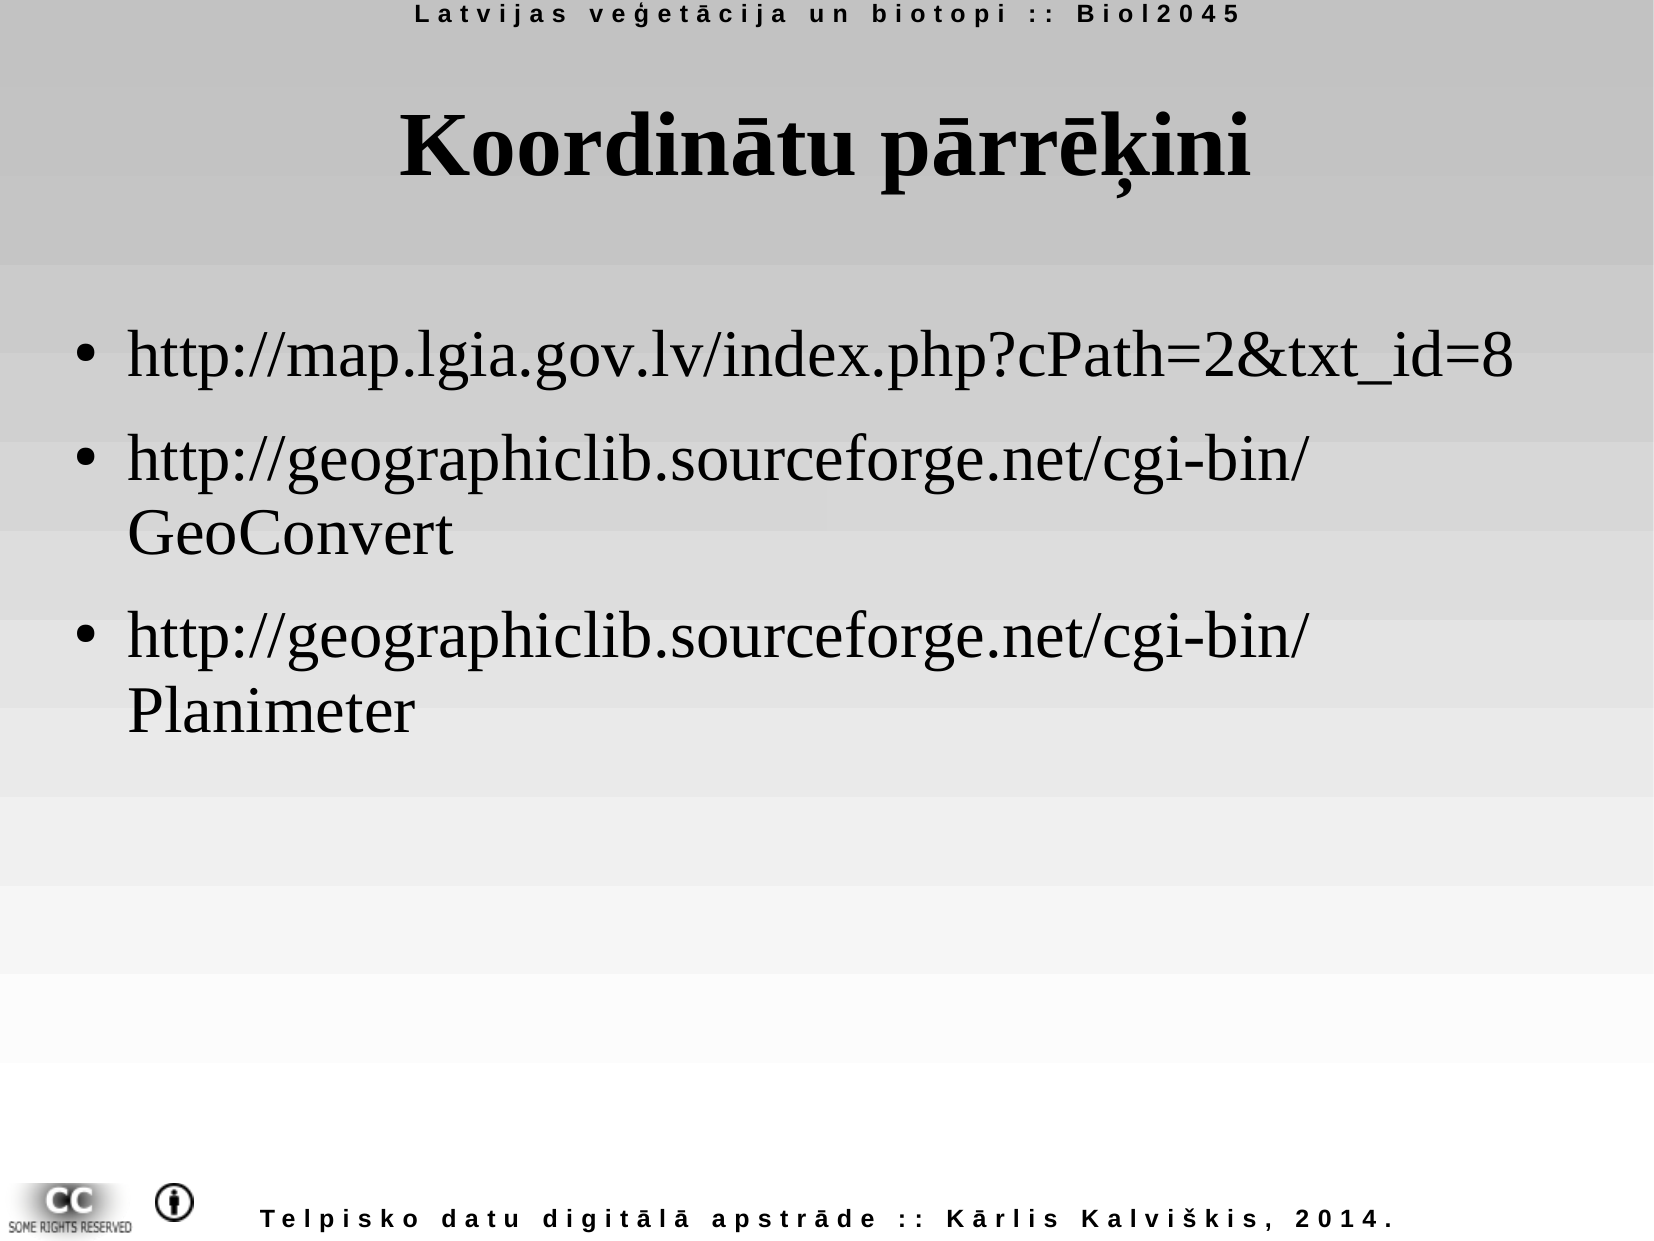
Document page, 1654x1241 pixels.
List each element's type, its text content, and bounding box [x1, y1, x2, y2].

list http://map.lgia.gov.lv/index.php?cPath=2&txt_id=8 http://geographiclib.sourceforge.net/cgi-bin/GeoConvert http://geographiclib.sourceforge.net/cgi-bin/Planimeter [56, 317, 1600, 1175]
title Koordinātu pārrēķini [0, 1, 1654, 287]
picture [0, 287, 1654, 1241]
